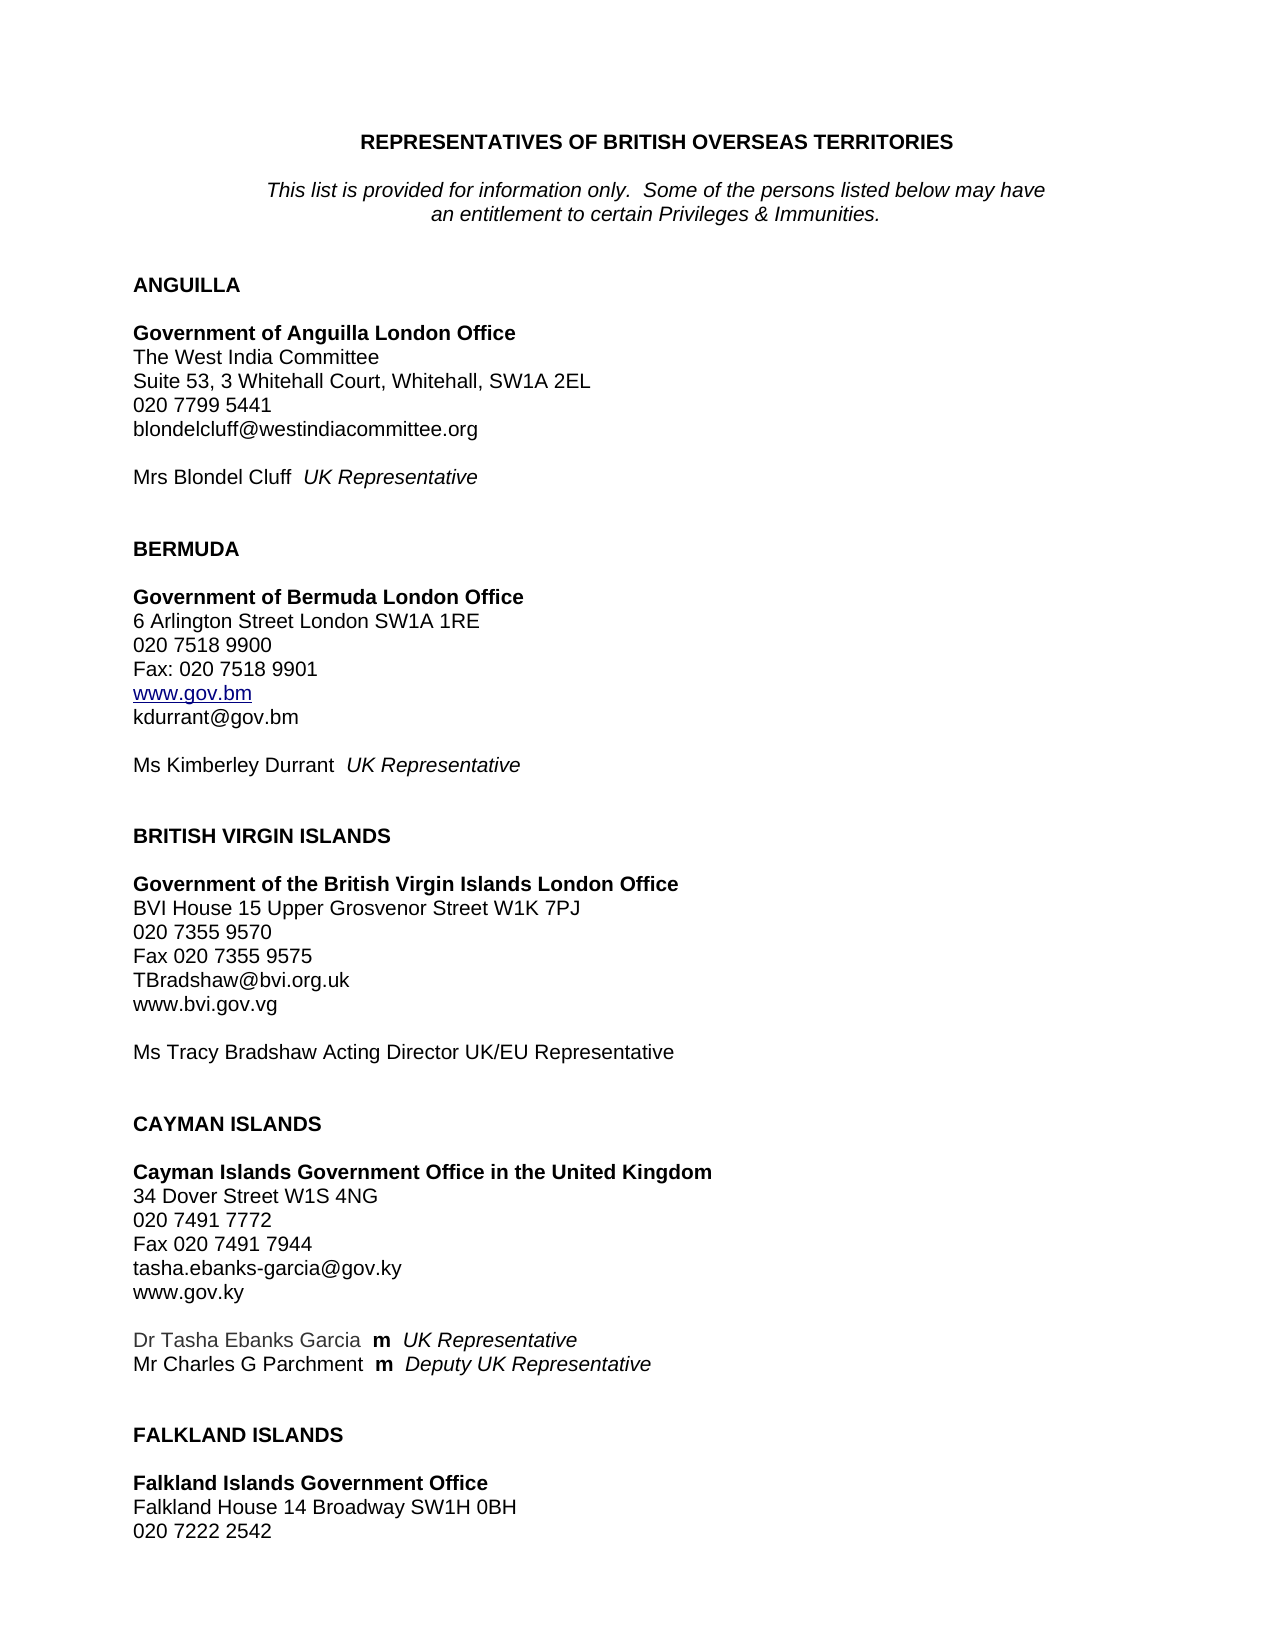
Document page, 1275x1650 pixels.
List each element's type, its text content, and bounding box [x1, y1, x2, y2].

text This list is provided for information only. Some of the persons listed below may have [133, 177, 1181, 201]
subtitle FALKLAND ISLANDS [133, 1423, 1181, 1447]
text Ms Kimberley Durrant UK Representative [133, 752, 1181, 776]
text The West India Committee [133, 345, 1181, 369]
subtitle REPRESENTATIVES OF BRITISH OVERSEAS TERRITORIES [133, 129, 1181, 153]
text Suite 53, 3 Whitehall Court, Whitehall, SW1A 2EL [133, 369, 1181, 393]
text Fax 020 7355 9575 [133, 944, 1181, 968]
text 020 7799 5441 [133, 393, 1181, 417]
text Mr Charles G Parchment m Deputy UK Representative [133, 1351, 1181, 1375]
text Mrs Blondel Cluff UK Representative [133, 465, 1181, 489]
text Falkland House 14 Broadway SW1H 0BH [133, 1495, 1181, 1519]
subtitle ANGUILLA [133, 273, 1181, 297]
text Dr Tasha Ebanks Garcia m UK Representative [133, 1327, 1181, 1351]
text www.bvi.gov.vg [133, 992, 1181, 1016]
text www.gov.ky [133, 1279, 1181, 1303]
text BERMUDA [133, 537, 1181, 561]
subtitle CAYMAN ISLANDS [133, 1112, 1181, 1136]
text Fax 020 7491 7944 [133, 1232, 1181, 1256]
text Government of Anguilla London Office [133, 321, 1181, 345]
text blondelcluff@westindiacommittee.org [133, 417, 1181, 441]
text kdurrant@gov.bm [133, 704, 1181, 728]
subtitle Cayman Islands Government Office in the United Kingdom [133, 1160, 1181, 1184]
text an entitlement to certain Privileges & Immunities. [133, 201, 1181, 225]
text BVI House 15 Upper Grosvenor Street W1K 7PJ [133, 896, 1181, 920]
subtitle Falkland Islands Government Office [133, 1471, 1181, 1495]
text 34 Dover Street W1S 4NG [133, 1184, 1181, 1208]
text tasha.ebanks-garcia@gov.ky [133, 1256, 1181, 1279]
subtitle BRITISH VIRGIN ISLANDS [133, 824, 1181, 848]
text Government of Bermuda London Office 6 Arlington Street London SW1A 1RE 020 7518 9900 Fax: 020 7518 9901 www.gov.bm [133, 585, 1181, 704]
text 020 7355 9570 [133, 920, 1181, 944]
text 020 7222 2542 [133, 1519, 1181, 1543]
text 020 7491 7772 [133, 1208, 1181, 1232]
text TBradshaw@bvi.org.uk [133, 968, 1181, 992]
text Government of the British Virgin Islands London Office [133, 872, 1181, 896]
text Ms Tracy Bradshaw Acting Director UK/EU Representative [133, 1040, 1181, 1064]
